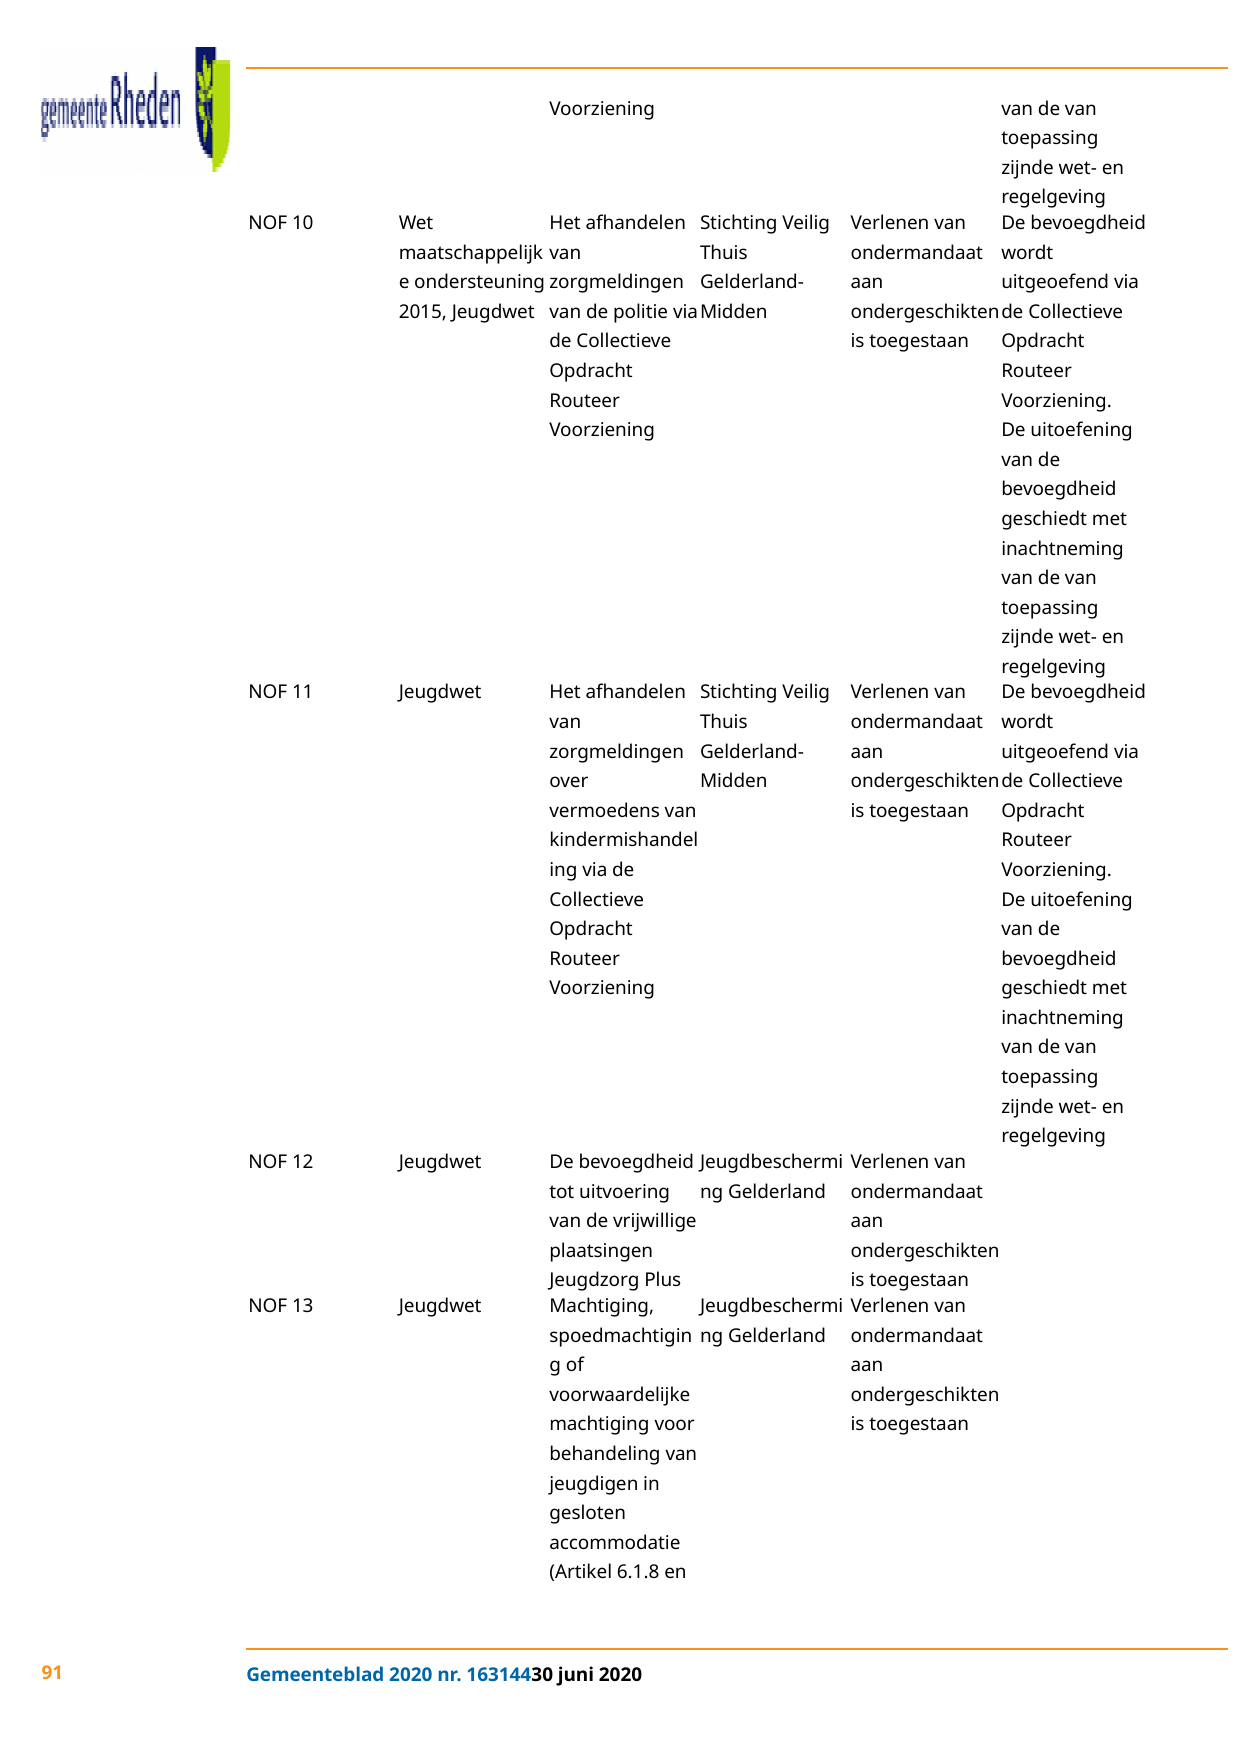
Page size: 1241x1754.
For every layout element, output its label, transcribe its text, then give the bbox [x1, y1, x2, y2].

table_cell NOF 12 [248, 1148, 398, 1292]
picture [41, 47, 231, 172]
table_cell [700, 95, 850, 209]
table_cell De bevoegdheid tot uitvoering van de vrijwillige plaatsingen Jeugdzorg Plus [549, 1148, 700, 1292]
table_cell Het afhandelen van zorgmeldingen over vermoedens van kindermishandeling via de Collectieve Opdracht Routeer Voorziening [549, 679, 700, 1148]
table_cell [850, 95, 1001, 209]
table_cell Stichting Veilig Thuis Gelderland-Midden [700, 209, 850, 679]
table_cell NOF 10 [248, 209, 398, 679]
table_cell Verlenen van ondermandaat aan ondergeschikten is toegestaan [850, 1148, 1001, 1292]
table_cell Wet maatschappelijke ondersteuning 2015, Jeugdwet [399, 209, 549, 679]
table_cell Voorziening [549, 95, 700, 209]
table_cell Jeugdwet [399, 1148, 549, 1292]
table_cell Verlenen van ondermandaat aan ondergeschikten is toegestaan [850, 1292, 1001, 1584]
table_cell Machtiging, spoedmachtiging of voorwaardelijke machtiging voor behandeling van jeugdigen in gesloten accommodatie (Artikel 6.1.8 en [549, 1292, 700, 1584]
table_cell Verlenen van ondermandaat aan ondergeschikten is toegestaan [850, 209, 1001, 679]
table_cell [248, 95, 398, 209]
table_cell [1001, 1148, 1152, 1292]
table_cell van de van toepassing zijnde wet- en regelgeving [1001, 95, 1152, 209]
table_cell [1001, 1292, 1152, 1584]
table_cell Het afhandelen van zorgmeldingen van de politie via de Collectieve Opdracht Routeer Voorziening [549, 209, 700, 679]
table_cell De bevoegdheid wordt uitgeoefend via de Collectieve Opdracht Routeer Voorziening. De uitoefening van de bevoegdheid geschiedt met inachtneming van de van toepassing zijnde wet- en regelgeving [1001, 679, 1152, 1148]
table_cell De bevoegdheid wordt uitgeoefend via de Collectieve Opdracht Routeer Voorziening. De uitoefening van de bevoegdheid geschiedt met inachtneming van de van toepassing zijnde wet- en regelgeving [1001, 209, 1152, 679]
table_cell Verlenen van ondermandaat aan ondergeschikten is toegestaan [850, 679, 1001, 1148]
table_cell Jeugdbescherming Gelderland [700, 1148, 850, 1292]
table_cell NOF 11 [248, 679, 398, 1148]
table_cell [399, 95, 549, 209]
table_cell Jeugdwet [399, 679, 549, 1148]
table_cell NOF 13 [248, 1292, 398, 1584]
table_cell Jeugdwet [399, 1292, 549, 1584]
table_cell Jeugdbescherming Gelderland [700, 1292, 850, 1584]
table_cell Stichting Veilig Thuis Gelderland-Midden [700, 679, 850, 1148]
